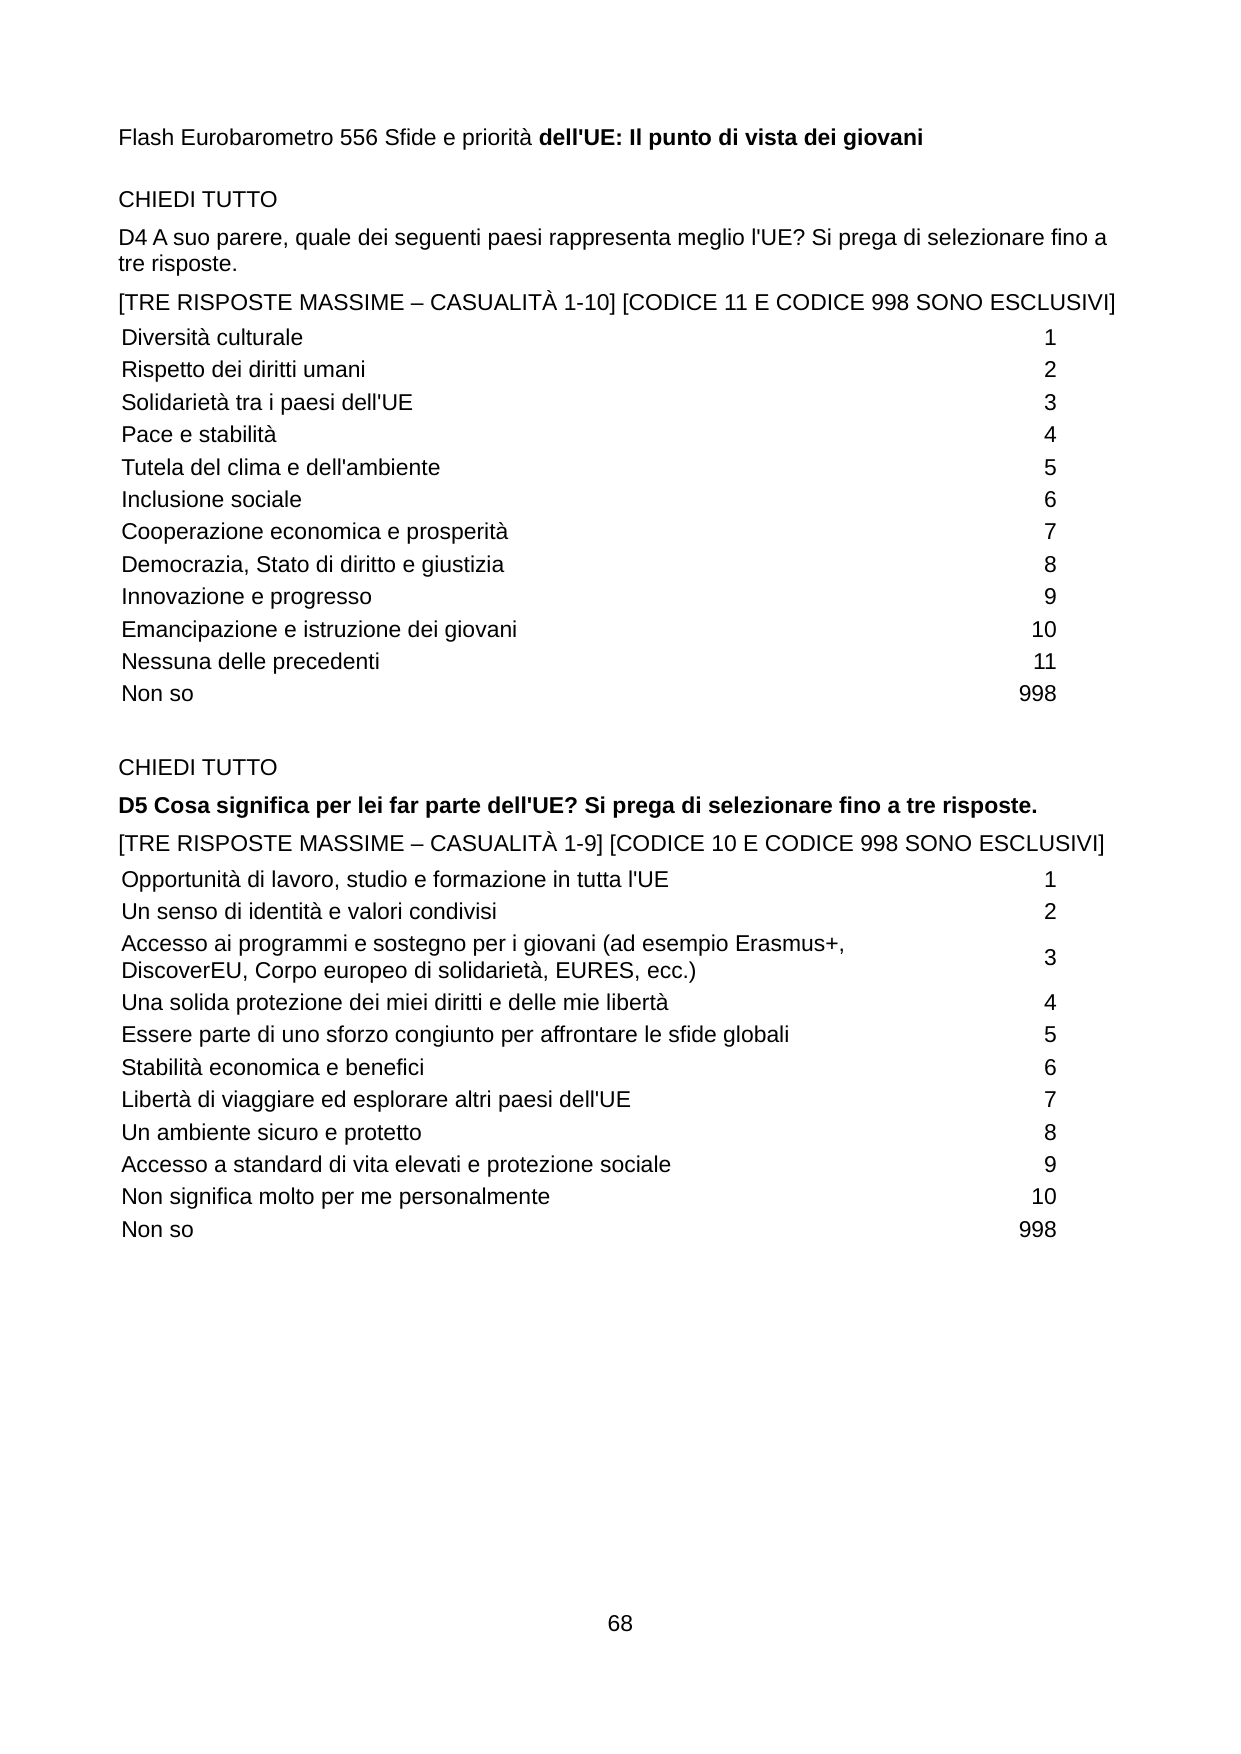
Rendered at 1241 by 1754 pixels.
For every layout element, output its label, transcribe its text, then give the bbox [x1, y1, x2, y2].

table_cell 3 [921, 386, 1059, 418]
table_cell 998 [921, 1213, 1059, 1245]
table_cell 4 [921, 986, 1059, 1018]
table_cell Pace e stabilità [118, 418, 921, 451]
table_cell 10 [921, 1180, 1059, 1213]
table_cell Stabilità economica e benefici [118, 1051, 921, 1083]
table_cell Non so [118, 677, 921, 710]
table_cell Inclusione sociale [118, 483, 921, 515]
table_cell 11 [921, 645, 1059, 677]
table_cell Accesso a standard di vita elevati e protezione sociale [118, 1148, 921, 1180]
table_cell 6 [921, 483, 1059, 515]
table_cell Rispetto dei diritti umani [118, 353, 921, 386]
text CHIEDI TUTTO [118, 754, 1122, 780]
table_cell 6 [921, 1051, 1059, 1083]
table_cell Nessuna delle precedenti [118, 645, 921, 677]
table_cell Una solida protezione dei miei diritti e delle mie libertà [118, 986, 921, 1018]
table_header 1 [921, 321, 1059, 353]
table_cell Democrazia, Stato di diritto e giustizia [118, 548, 921, 580]
text [TRE RISPOSTE MASSIME – CASUALITÀ 1-9] [CODICE 10 E CODICE 998 SONO ESCLUSIVI] [118, 830, 1122, 857]
table_cell 7 [921, 1083, 1059, 1116]
table_cell Essere parte di uno sforzo congiunto per affrontare le sfide globali [118, 1018, 921, 1051]
table_cell Non significa molto per me personalmente [118, 1180, 921, 1213]
table_cell 5 [921, 451, 1059, 483]
table_cell Non so [118, 1213, 921, 1245]
table_header Opportunità di lavoro, studio e formazione in tutta l'UE [118, 863, 921, 895]
table_header 1 [921, 863, 1059, 895]
table_cell 9 [921, 580, 1059, 612]
text D4 A suo parere, quale dei seguenti paesi rappresenta meglio l'UE? Si prega di selezionare fino a tre risposte. [118, 224, 1122, 277]
table_cell 3 [921, 928, 1059, 986]
table_cell Cooperazione economica e prosperità [118, 515, 921, 548]
table_cell 10 [921, 613, 1059, 645]
table_cell Solidarietà tra i paesi dell'UE [118, 386, 921, 418]
table_cell 9 [921, 1148, 1059, 1180]
table_cell Libertà di viaggiare ed esplorare altri paesi dell'UE [118, 1083, 921, 1116]
table_cell Accesso ai programmi e sostegno per i giovani (ad esempio Erasmus+, DiscoverEU, Corpo europeo di solidarietà, EURES, ecc.) [118, 928, 921, 986]
table_cell Emancipazione e istruzione dei giovani [118, 613, 921, 645]
table_cell 7 [921, 515, 1059, 548]
table_cell 2 [921, 895, 1059, 927]
table_cell Tutela del clima e dell'ambiente [118, 451, 921, 483]
table_cell 2 [921, 353, 1059, 386]
table_cell Innovazione e progresso [118, 580, 921, 612]
table_cell Un senso di identità e valori condivisi [118, 895, 921, 927]
table_cell 4 [921, 418, 1059, 451]
table_cell 8 [921, 548, 1059, 580]
table_header Diversità culturale [118, 321, 921, 353]
table_cell Un ambiente sicuro e protetto [118, 1116, 921, 1148]
table_cell 998 [921, 677, 1059, 710]
text D5 Cosa significa per lei far parte dell'UE? Si prega di selezionare fino a tre risposte. [118, 792, 1122, 818]
table_cell 8 [921, 1116, 1059, 1148]
text [TRE RISPOSTE MASSIME – CASUALITÀ 1-10] [CODICE 11 E CODICE 998 SONO ESCLUSIVI] [118, 289, 1122, 315]
text CHIEDI TUTTO [118, 186, 1122, 212]
table_cell 5 [921, 1018, 1059, 1051]
